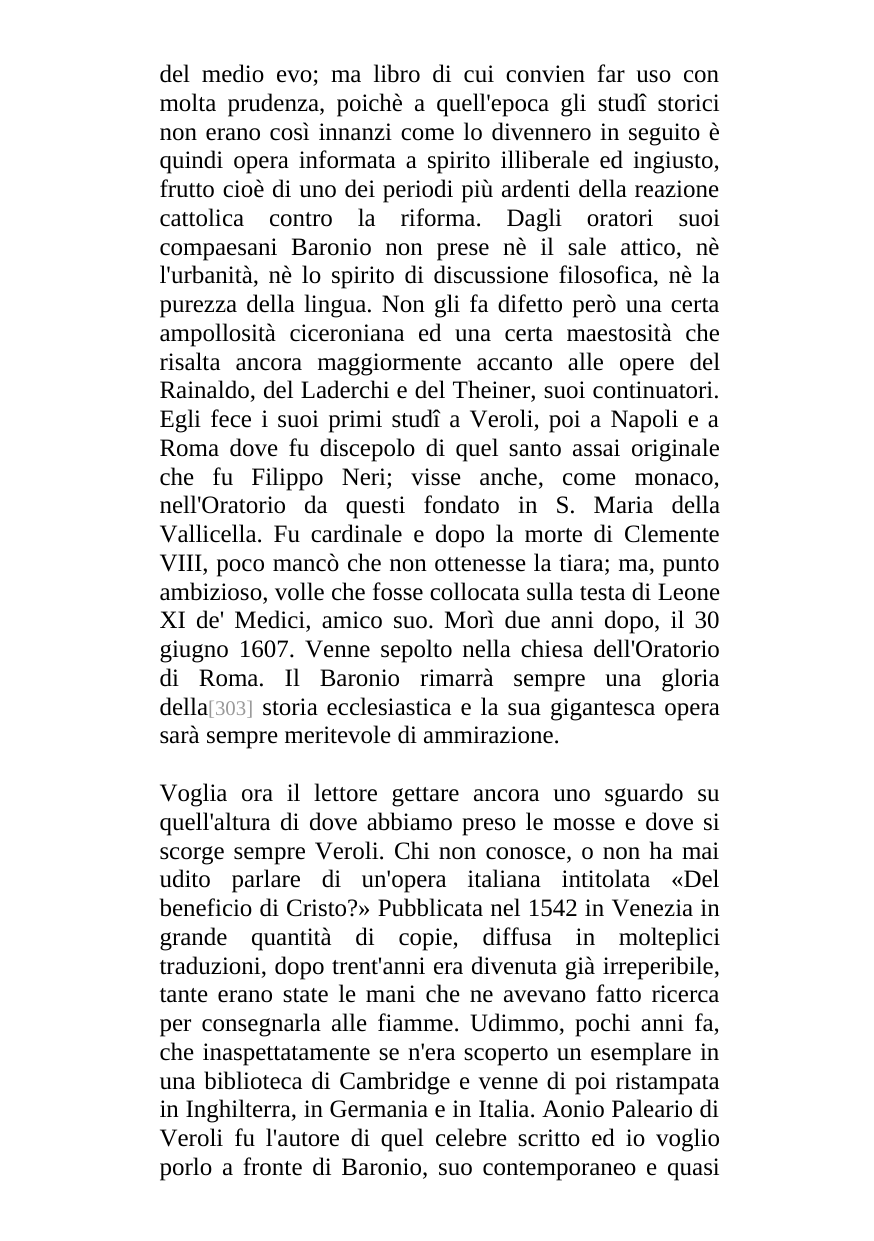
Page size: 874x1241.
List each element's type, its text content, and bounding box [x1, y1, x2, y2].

text Voglia ora il lettore gettare ancora uno sguardo su quell'altura di dove abbiamo preso le mosse e dove si scorge sempre Veroli. Chi non conosce, o non ha mai udito parlare di un'opera italiana intitolata «Del beneficio di Cristo?» Pubblicata nel 1542 in Venezia in grande quantità di copie, diffusa in molteplici traduzioni, dopo trent'anni era divenuta già irreperibile, tante erano state le mani che ne avevano fatto ricerca per consegnarla alle fiamme. Udimmo, pochi anni fa, che inaspettatamente se n'era scoperto un esemplare in una biblioteca di Cambridge e venne di poi ristampata in Inghilterra, in Germania e in Italia. Aonio Paleario di Veroli fu l'autore di quel celebre scritto ed io voglio porlo a fronte di Baronio, suo contemporaneo e quasi [159, 778, 720, 1181]
text del medio evo; ma libro di cui convien far uso con molta prudenza, poichè a quell'epoca gli studî storici non erano così innanzi come lo divennero in seguito è quindi opera informata a spirito illiberale ed ingiusto, frutto cioè di uno dei periodi più ardenti della reazione cattolica contro la riforma. Dagli oratori suoi compaesani Baronio non prese nè il sale attico, nè l'urbanità, nè lo spirito di discussione filosofica, nè la purezza della lingua. Non gli fa difetto però una certa ampollosità ciceroniana ed una certa maestosità che risalta ancora maggiormente accanto alle opere del Rainaldo, del Laderchi e del Theiner, suoi continuatori. Egli fece i suoi primi studî a Veroli, poi a Napoli e a Roma dove fu discepolo di quel santo assai originale che fu Filippo Neri; visse anche, come monaco, nell'Oratorio da questi fondato in S. Maria della Vallicella. Fu cardinale e dopo la morte di Clemente VIII, poco mancò che non ottenesse la tiara; ma, punto ambizioso, volle che fosse collocata sulla testa di Leone XI de' Medici, amico suo. Morì due anni dopo, il 30 giugno 1607. Venne sepolto nella chiesa dell'Oratorio di Roma. Il Baronio rimarrà sempre una gloria della[303] storia ecclesiastica e la sua gigantesca opera sarà sempre meritevole di ammirazione. [159, 59, 720, 749]
